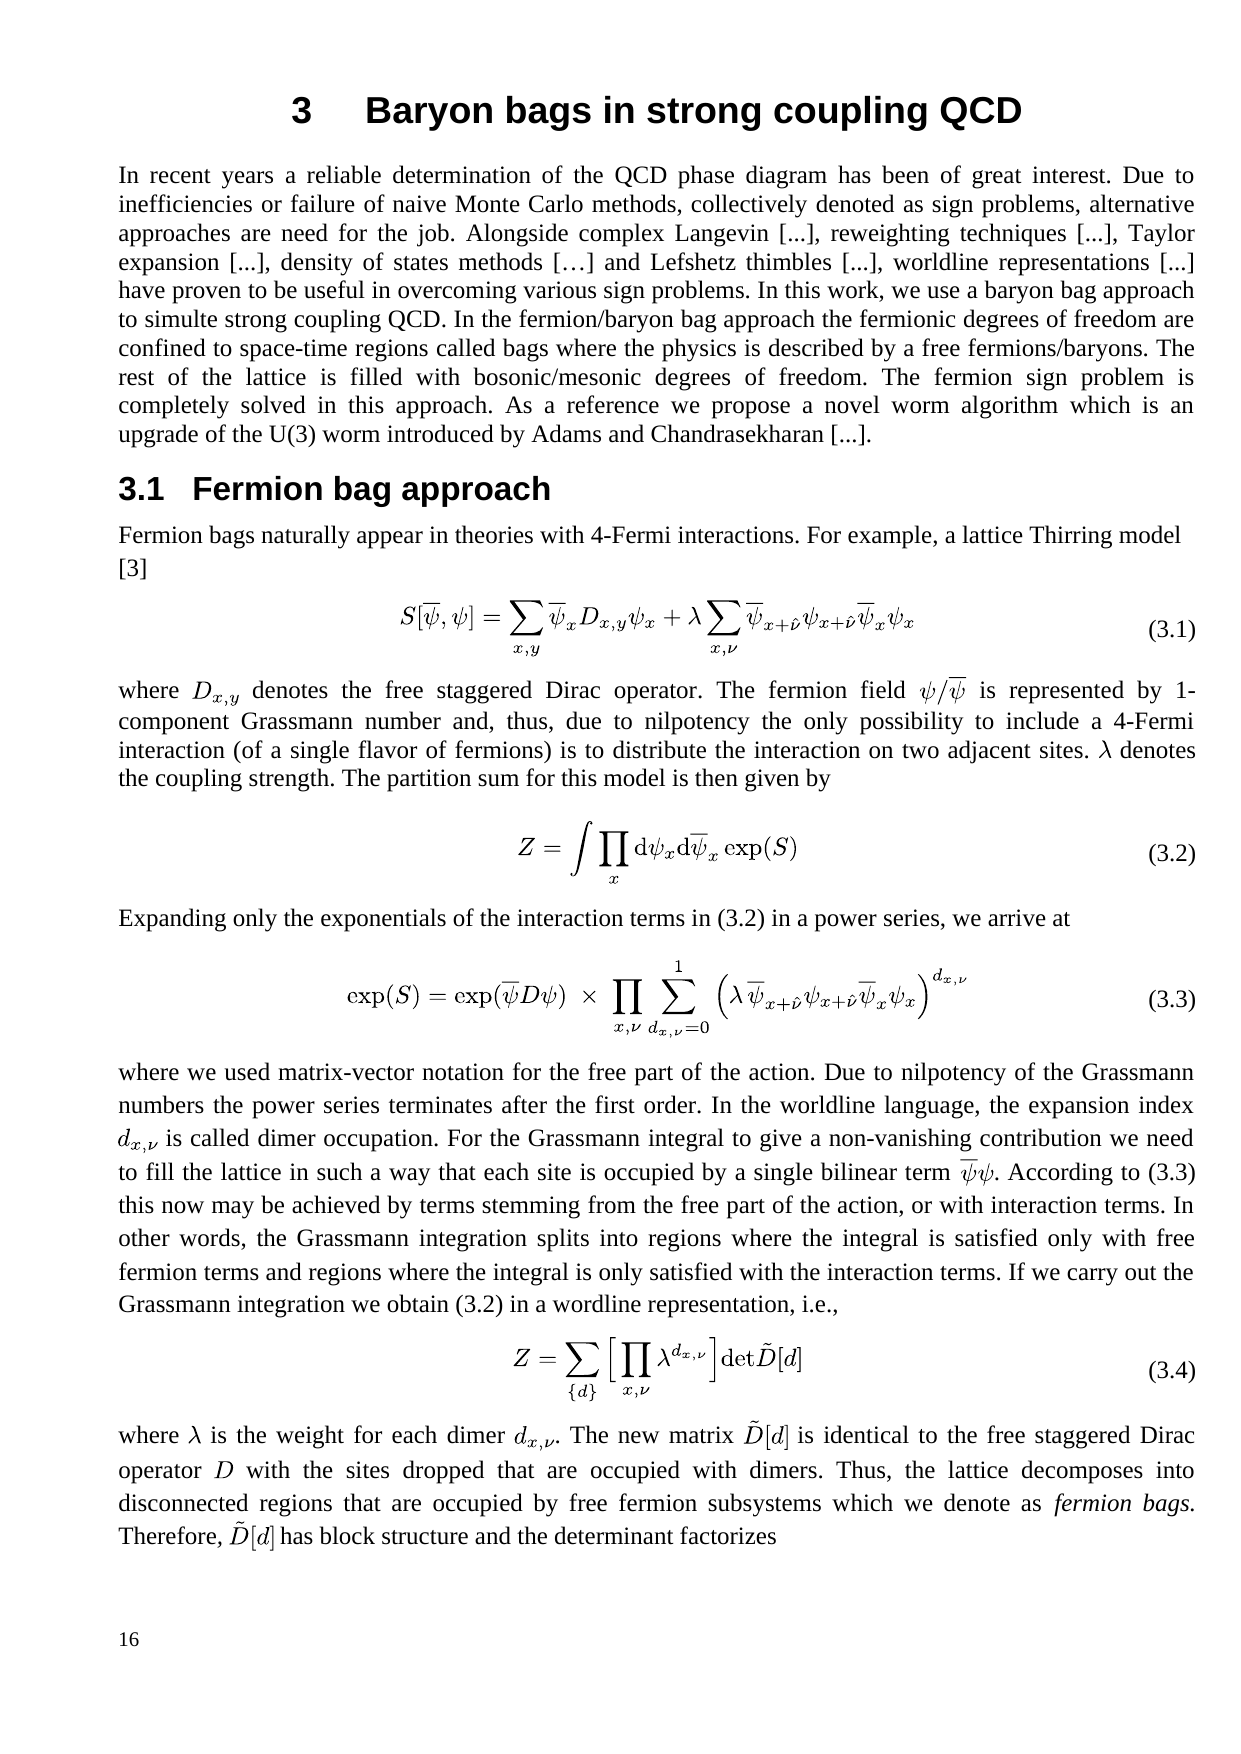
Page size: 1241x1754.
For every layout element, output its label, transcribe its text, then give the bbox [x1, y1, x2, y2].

subtitle Fermion bag approach [118, 469, 1196, 507]
text [118, 1337, 610, 1401]
text where denotes the free staggered Dirac operator. The fermion field is represented by 1-component Grassmann number and, thus, due to nilpotency the only possibility to include a 4-Fermi interaction (of a single flavor of fermions) is to distribute the interaction on two adjacent sites. denotes the coupling strength. The partition sum for this model is then given by [118, 675, 1196, 792]
text [118, 821, 609, 884]
subtitle Baryon bags in strong coupling QCD [118, 89, 1196, 132]
text (3.1) [724, 600, 1196, 657]
text (3.4) [716, 1337, 1196, 1401]
text Fermion bags naturally appear in theories with 4-Fermi interactions. For example, a lattice Thirring model [3] [118, 520, 1196, 582]
text [118, 960, 677, 1038]
text In recent years a reliable determination of the QCD phase diagram has been of great interest. Due to inefficiencies or failure of naive Monte Carlo methods, collectively denoted as sign problems, alternative approaches are need for the job. Alongside complex Langevin [...], reweighting techniques [...], Taylor expansion [...], density of states methods […] and Lefshetz thimbles [...], worldline representations [...] have proven to be useful in overcoming various sign problems. In this work, we use a baryon bag approach to simulte strong coupling QCD. In the fermion/baryon bag approach the fermionic degrees of freedom are confined to space-time regions called bags where the physics is described by a free fermions/baryons. The rest of the lattice is filled with bosonic/mesonic degrees of freedom. The fermion sign problem is completely solved in this approach. As a reference we propose a novel worm algorithm which is an upgrade of the U(3) worm introduced by Adams and Chandrasekharan [...]. [118, 161, 1196, 448]
text (3.2) [592, 821, 1196, 884]
text [118, 600, 526, 657]
text Expanding only the exponentials of the interaction terms in (3.2) in a power series, we arrive at [118, 903, 1196, 931]
text where is the weight for each dimer . The new matrix is identical to the free staggered Dirac operator with the sites dropped that are occupied with dimers. Thus, the lattice decomposes into disconnected regions that are occupied by free fermion subsystems which we denote as fermion bags. Therefore, has block structure and the determinant factorizes [118, 1420, 1196, 1551]
text where we used matrix-vector notation for the free part of the action. Due to nilpotency of the Grassmann numbers the power series terminates after the first order. In the worldline language, the expansion index is called dimer occupation. For the Grassmann integral to give a non-vanishing contribution we need to fill the lattice in such a way that each site is occupied by a single bilinear term . According to (3.3) this now may be achieved by terms stemming from the free part of the action, or with interaction terms. In other words, the Grassmann integration splits into regions where the integral is satisfied only with free fermion terms and regions where the integral is only satisfied with the interaction terms. If we carry out the Grassmann integration we obtain (3.2) in a wordline representation, i.e., [118, 1057, 1196, 1318]
text (3.3) [671, 960, 1196, 1038]
